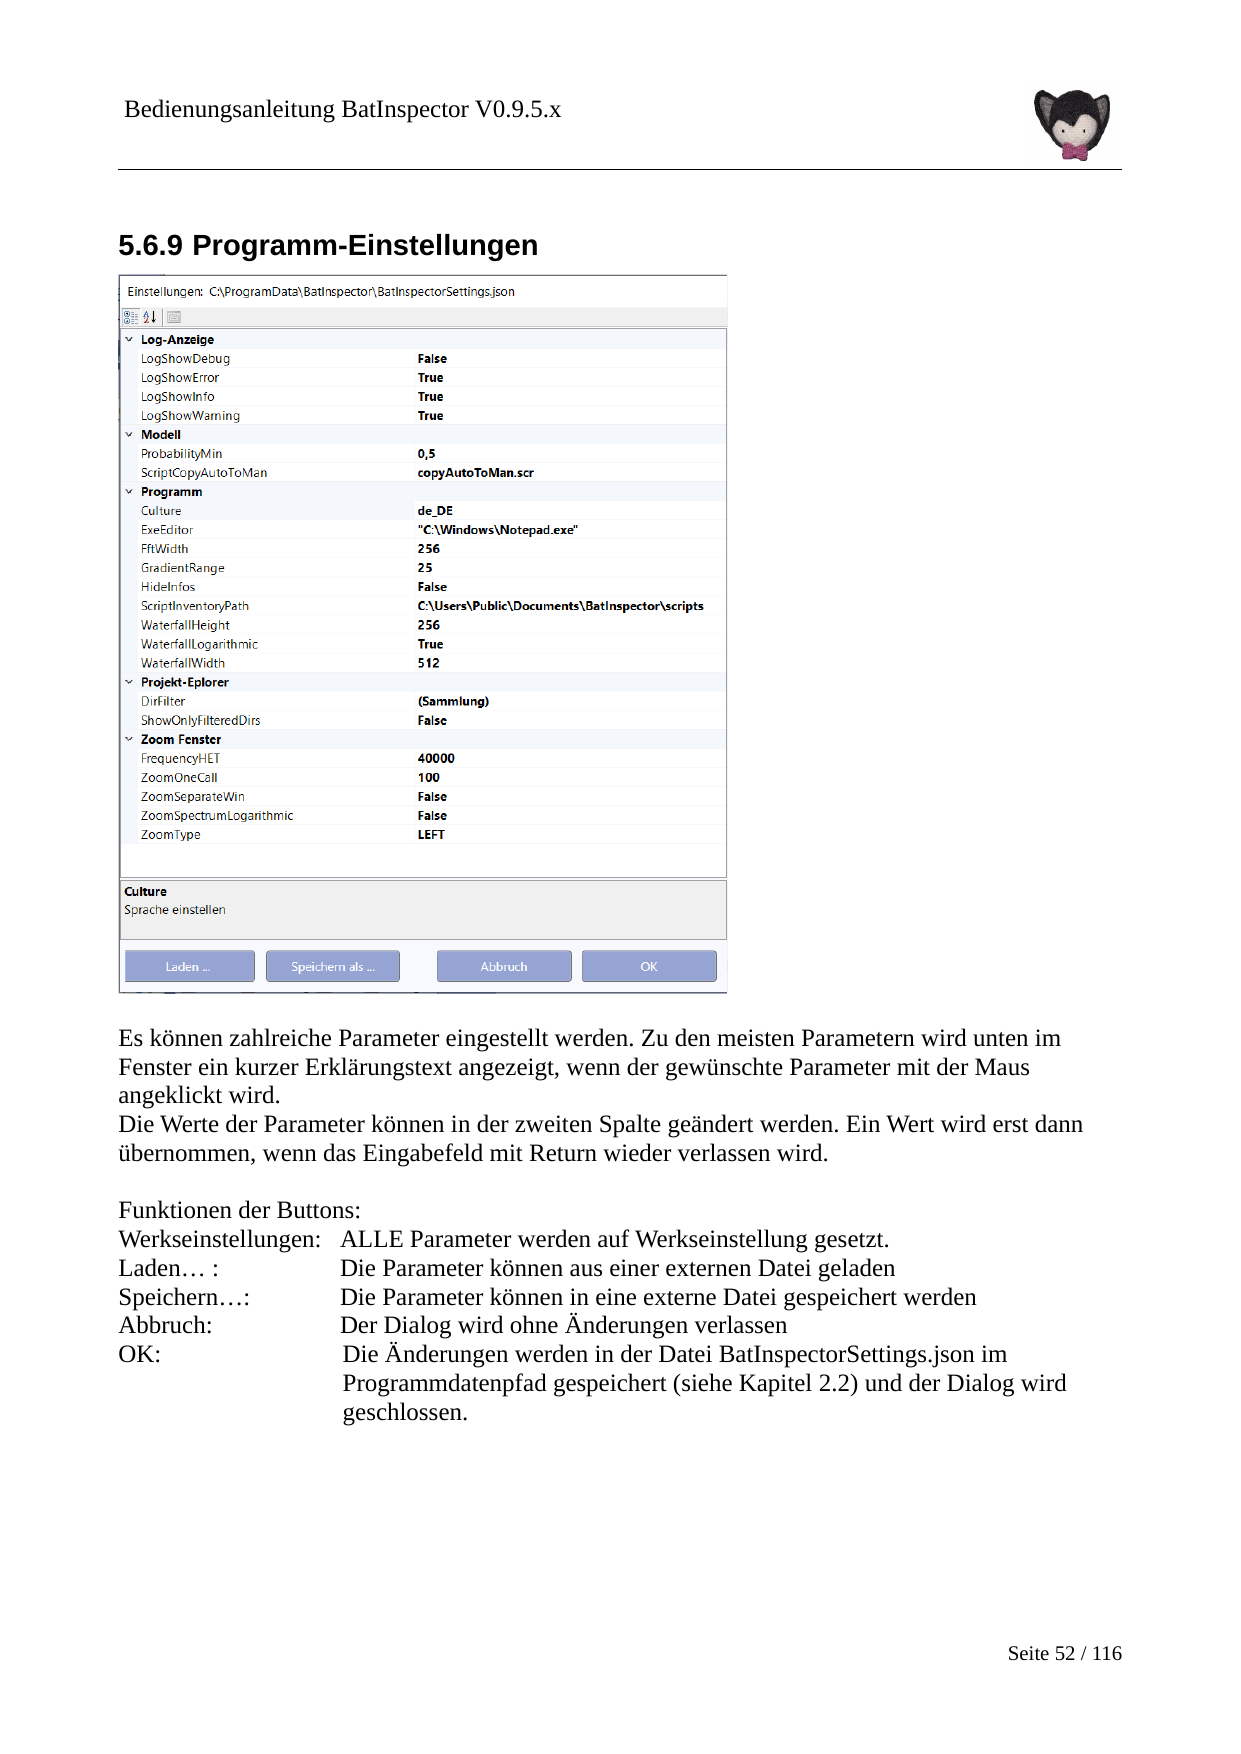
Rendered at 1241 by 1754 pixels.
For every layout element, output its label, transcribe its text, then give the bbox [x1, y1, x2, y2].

text Werkseinstellungen: ALLE Parameter werden auf Werkseinstellung gesetzt. [118, 1224, 1122, 1253]
text Funktionen der Buttons: [118, 1195, 1122, 1224]
text OK: Die Änderungen werden in der Datei BatInspectorSettings.json im Programmdatenpfad gespeichert (siehe Kapitel 2.2) und der Dialog wird geschlossen. [118, 1339, 1122, 1425]
text Laden… : Die Parameter können aus einer externen Datei geladen [118, 1253, 1122, 1282]
picture [1030, 80, 1119, 169]
text Abbruch: Der Dialog wird ohne Änderungen verlassen [118, 1310, 1122, 1339]
subtitle Programm-Einstellungen [118, 228, 1122, 262]
picture [118, 274, 728, 994]
text Es können zahlreiche Parameter eingestellt werden. Zu den meisten Parametern wird unten im Fenster ein kurzer Erklärungstext angezeigt, wenn der gewünschte Parameter mit der Maus angeklickt wird. [118, 1023, 1122, 1109]
text Speichern…: Die Parameter können in eine externe Datei gespeichert werden [118, 1282, 1122, 1310]
text Die Werte der Parameter können in der zweiten Spalte geändert werden. Ein Wert wird erst dann übernommen, wenn das Eingabefeld mit Return wieder verlassen wird. [118, 1109, 1122, 1167]
